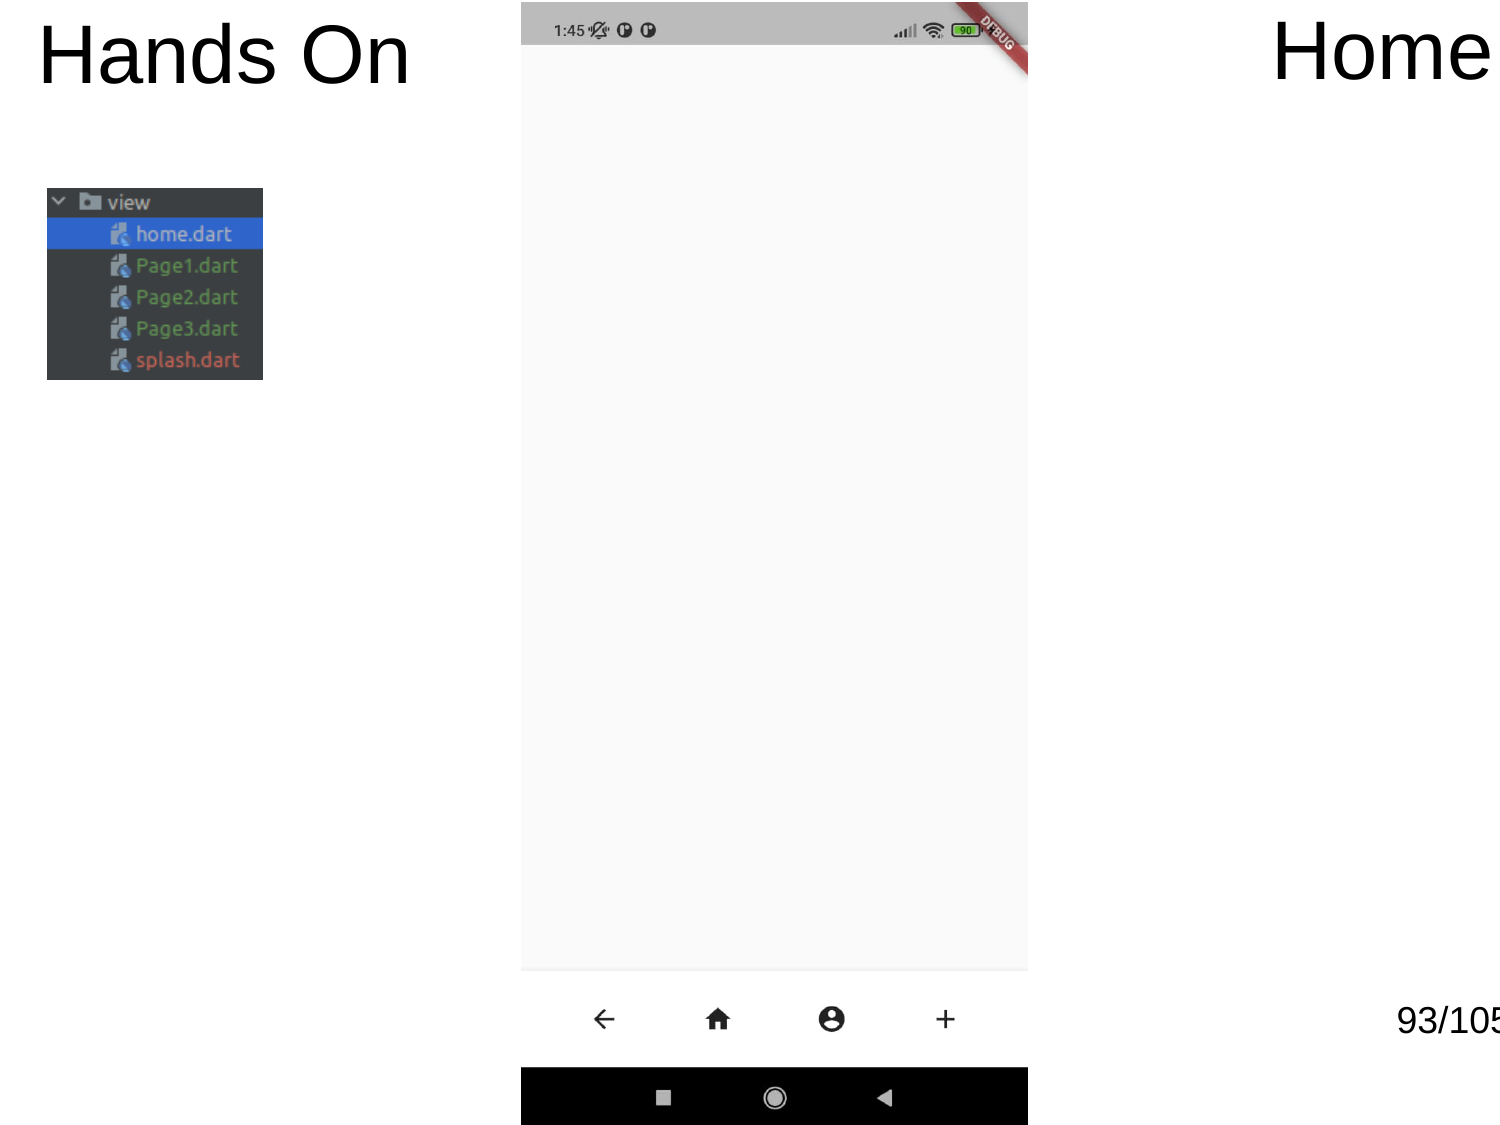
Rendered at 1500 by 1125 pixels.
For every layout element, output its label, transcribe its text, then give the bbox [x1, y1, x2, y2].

picture [47, 188, 263, 380]
text_box Hands On [0, 3, 461, 97]
picture [521, 2, 1028, 1125]
text_box Home [1264, 0, 1500, 93]
